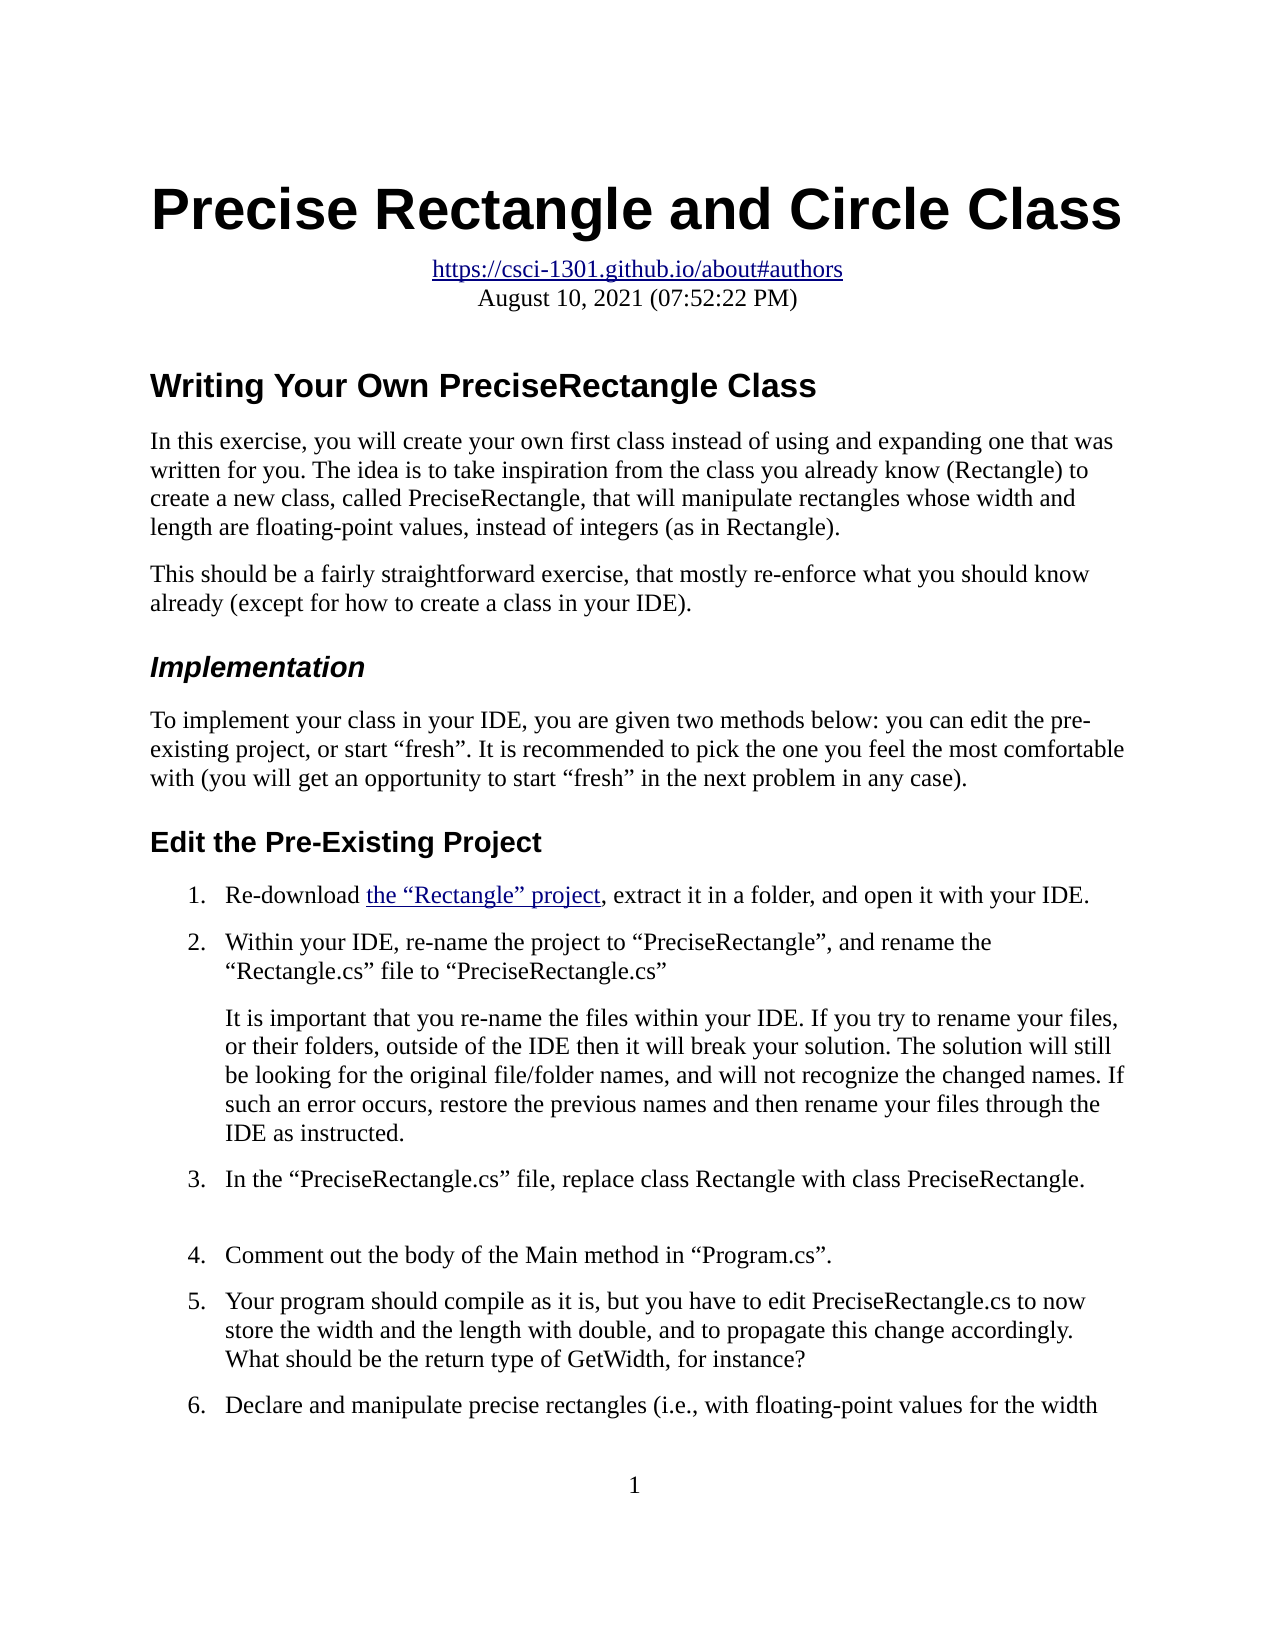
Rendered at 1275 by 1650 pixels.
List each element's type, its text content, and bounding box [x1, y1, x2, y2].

title Precise Rectangle and Circle Class [150, 175, 1125, 242]
text This should be a fairly straightforward exercise, that mostly re-enforce what you should know already (except for how to create a class in your IDE). [150, 559, 1125, 616]
list Declare and manipulate precise rectangles (i.e., with floating-point values for the width [187, 1391, 1125, 1419]
subtitle Edit the Pre-Existing Project [150, 826, 1125, 859]
subtitle Implementation [150, 650, 1125, 684]
list In the “PreciseRectangle.cs” file, replace class Rectangle with class PreciseRectangle. [187, 1164, 1125, 1222]
list Comment out the body of the Main method in “Program.cs”. [187, 1240, 1125, 1268]
text https://csci-1301.github.io/about#authors [150, 254, 1125, 283]
list It is important that you re-name the files within your IDE. If you try to rename your files, or their folders, outside of the IDE then it will break your solution. The solution will still be looking for the original file/folder names, and will not recognize the changed names. If such an error occurs, restore the previous names and then rename your files through the IDE as instructed. [187, 1003, 1125, 1146]
subtitle Writing Your Own PreciseRectangle Class [150, 366, 1125, 404]
text In this exercise, you will create your own first class instead of using and expanding one that was written for you. The idea is to take inspiration from the class you already know (Rectangle) to create a new class, called PreciseRectangle, that will manipulate rectangles whose width and length are floating-point values, instead of integers (as in Rectangle). [150, 426, 1125, 541]
list Your program should compile as it is, but you have to edit PreciseRectangle.cs to now store the width and the length with double, and to propagate this change accordingly. What should be the return type of GetWidth, for instance? [187, 1286, 1125, 1373]
text August 10, 2021 (07:52:22 PM) [150, 283, 1125, 312]
list Re-download the “Rectangle” project, extract it in a folder, and open it with your IDE. [187, 881, 1125, 909]
text To implement your class in your IDE, you are given two methods below: you can edit the pre-existing project, or start “fresh”. It is recommended to pick the one you feel the most comfortable with (you will get an opportunity to start “fresh” in the next problem in any case). [150, 705, 1125, 792]
list Within your IDE, re-name the project to “PreciseRectangle”, and rename the “Rectangle.cs” file to “PreciseRectangle.cs” [187, 927, 1125, 985]
